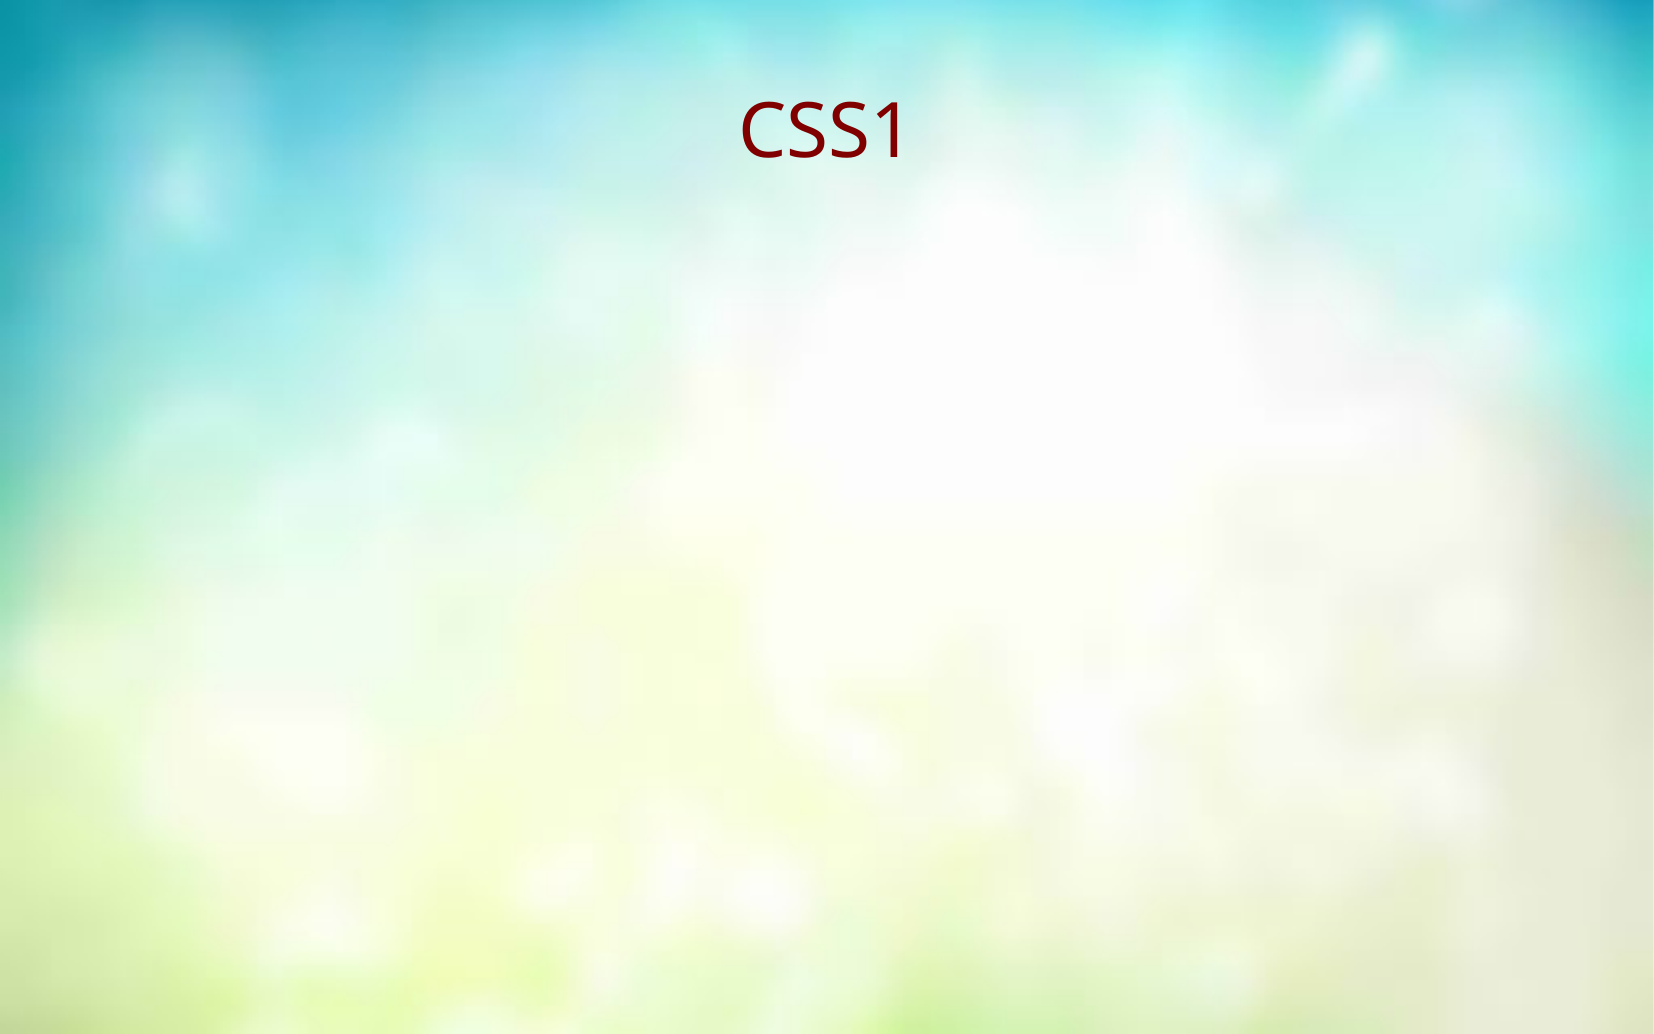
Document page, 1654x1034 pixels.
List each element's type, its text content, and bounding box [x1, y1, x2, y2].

title CSS1 [82, 41, 1571, 214]
picture [0, 0, 1654, 1034]
